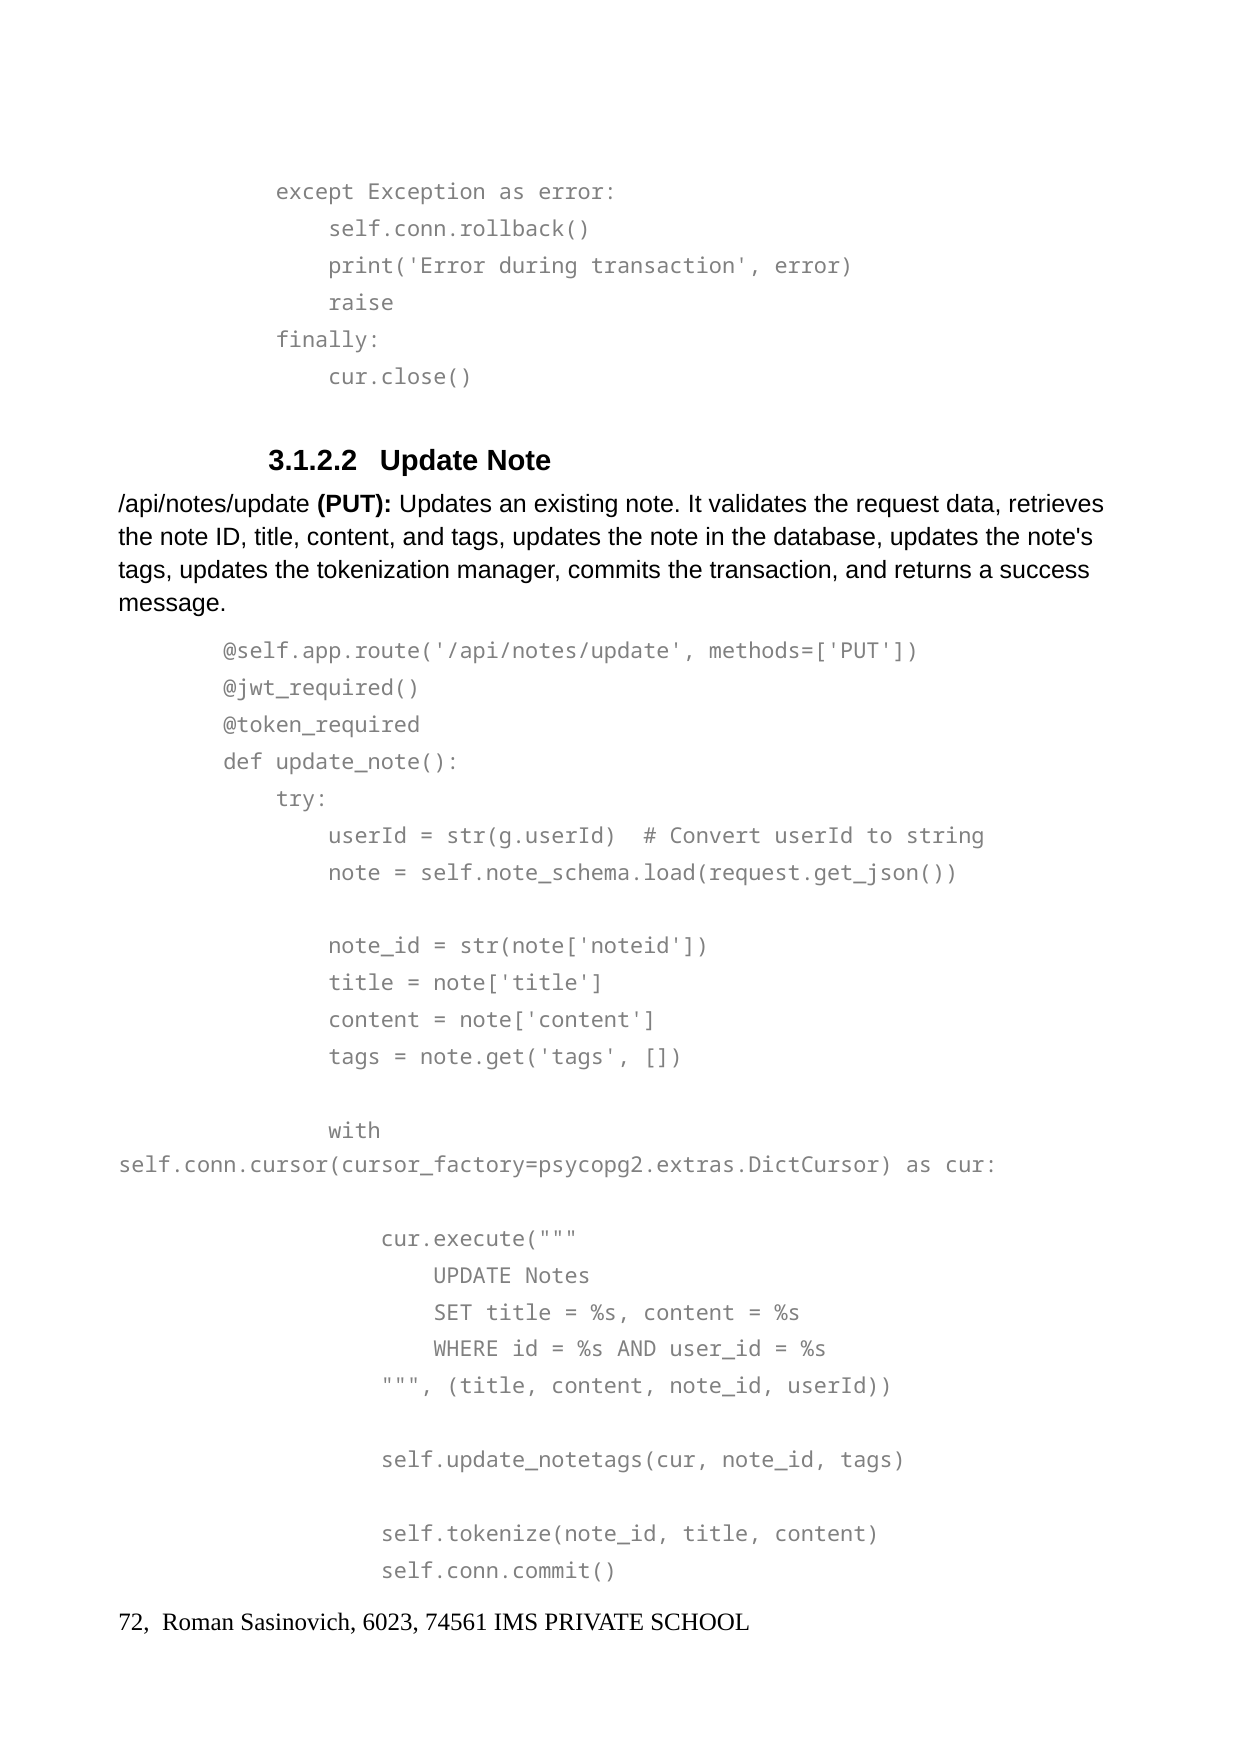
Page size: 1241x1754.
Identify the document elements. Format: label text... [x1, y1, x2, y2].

text except Exception as error: [118, 176, 1122, 206]
subtitle Update Note [268, 443, 1122, 476]
text /api/notes/update (PUT): Updates an existing note. It validates the request data, retrieves the note ID, title, content, and tags, updates the note in the database, updates the note's tags, updates the tokenization manager, commits the transaction, and returns a success message. [118, 489, 1122, 617]
text raise [118, 287, 1122, 317]
text """, (title, content, note_id, userId)) [118, 1370, 1122, 1400]
text userId = str(g.userId) # Convert userId to string [118, 820, 1122, 850]
text note = self.note_schema.load(request.get_json()) [118, 857, 1122, 887]
text @jwt_required() [118, 672, 1122, 702]
text with self.conn.cursor(cursor_factory=psycopg2.extras.DictCursor) as cur: [118, 1115, 1122, 1179]
text title = note['title'] [118, 967, 1122, 997]
text SET title = %s, content = %s [118, 1297, 1122, 1326]
text self.conn.rollback() [118, 213, 1122, 243]
text tags = note.get('tags', []) [118, 1041, 1122, 1071]
text note_id = str(note['noteid']) [118, 931, 1122, 960]
text content = note['content'] [118, 1004, 1122, 1034]
text @token_required [118, 709, 1122, 739]
text print('Error during transaction', error) [118, 250, 1122, 280]
text @self.app.route('/api/notes/update', methods=['PUT']) [118, 636, 1122, 665]
text cur.close() [118, 361, 1122, 423]
text self.tokenize(note_id, title, content) [118, 1518, 1122, 1548]
text self.conn.commit() [118, 1555, 1122, 1584]
text try: [118, 783, 1122, 813]
text self.update_notetags(cur, note_id, tags) [118, 1444, 1122, 1474]
text WHERE id = %s AND user_id = %s [118, 1333, 1122, 1363]
text cur.execute(""" [118, 1223, 1122, 1253]
text UPDATE Notes [118, 1260, 1122, 1289]
text finally: [118, 324, 1122, 354]
text def update_note(): [118, 746, 1122, 776]
